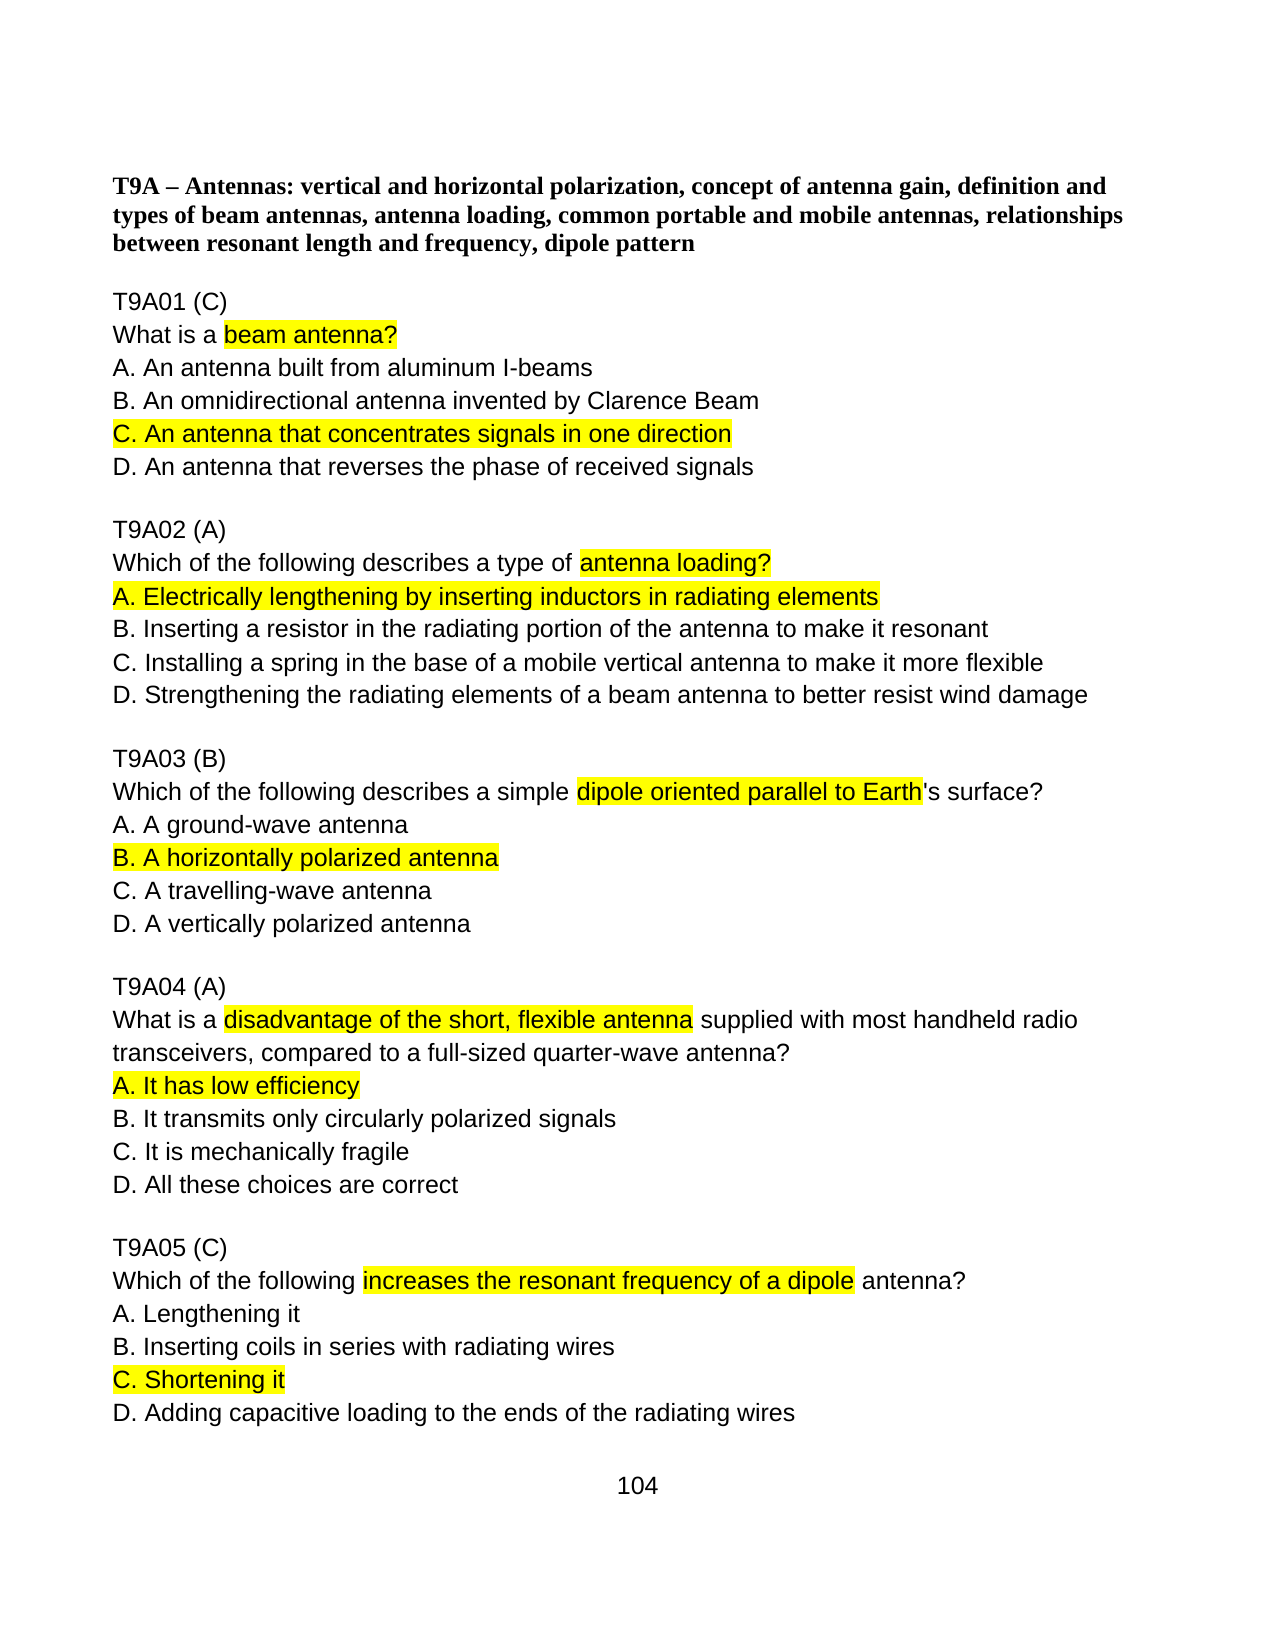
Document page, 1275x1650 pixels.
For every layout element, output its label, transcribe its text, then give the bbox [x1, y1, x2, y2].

text T9A04 (A) What is a disadvantage of the short, flexible antenna supplied with most handheld radio transceivers, compared to a full-sized quarter-wave antenna? A. It has low efficiency B. It transmits only circularly polarized signals C. It is mechanically fragile D. All these choices are correct [112, 972, 1162, 1198]
text T9A03 (B) Which of the following describes a simple dipole oriented parallel to Earth's surface? A. A ground-wave antenna B. A horizontally polarized antenna C. A travelling-wave antenna D. A vertically polarized antenna [112, 743, 1162, 937]
subtitle T9A – Antennas: vertical and horizontal polarization, concept of antenna gain, definition and types of beam antennas, antenna loading, common portable and mobile antennas, relationships between resonant length and frequency, dipole pattern [112, 171, 1162, 257]
text T9A01 (C) What is a beam antenna? A. An antenna built from aluminum I-beams B. An omnidirectional antenna invented by Clarence Beam C. An antenna that concentrates signals in one direction D. An antenna that reverses the phase of received signals [112, 287, 1162, 481]
text T9A05 (C) Which of the following increases the resonant frequency of a dipole antenna? A. Lengthening it B. Inserting coils in series with radiating wires C. Shortening it D. Adding capacitive loading to the ends of the radiating wires [112, 1233, 1162, 1427]
text T9A02 (A) Which of the following describes a type of antenna loading? A. Electrically lengthening by inserting inductors in radiating elements B. Inserting a resistor in the radiating portion of the antenna to make it resonant C. Installing a spring in the base of a mobile vertical antenna to make it more flexible D. Strengthening the radiating elements of a beam antenna to better resist wind damage [112, 515, 1162, 709]
